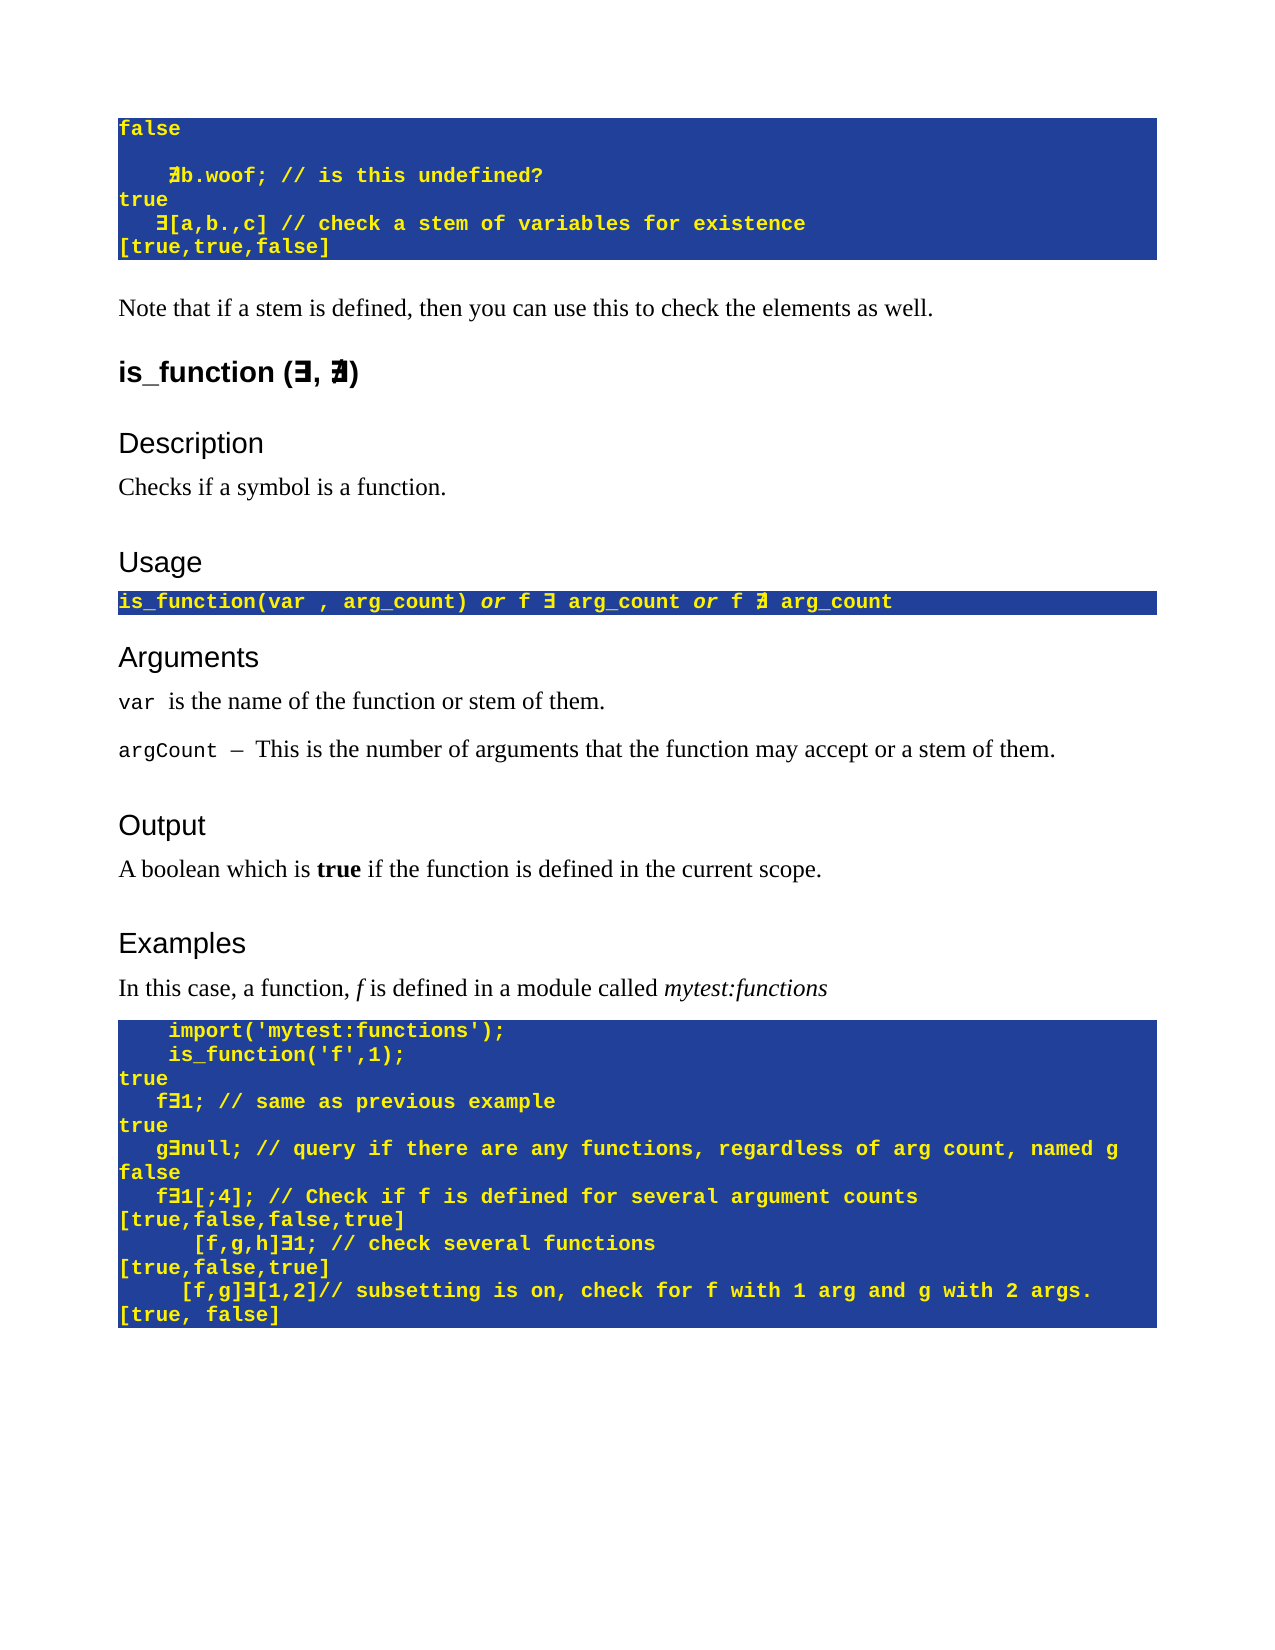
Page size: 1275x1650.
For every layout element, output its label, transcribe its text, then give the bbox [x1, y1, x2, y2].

text A boolean which is true if the function is defined in the current scope. [118, 854, 1157, 883]
subtitle Arguments [118, 640, 1157, 673]
text true [118, 1067, 1157, 1091]
subtitle Usage [118, 545, 1157, 579]
text true [118, 189, 1157, 213]
text f∃1[;4]; // Check if f is defined for several argument counts [118, 1186, 1157, 1209]
text g∃null; // query if there are any functions, regardless of arg count, named g [118, 1138, 1157, 1162]
text Checks if a symbol is a function. [118, 472, 1157, 501]
subtitle is_function (∃, ∄) [118, 355, 1157, 389]
text [f,g]∃[1,2]// subsetting is on, check for f with 1 arg and g with 2 args. [118, 1280, 1157, 1304]
text In this case, a function, f is defined in a module called mytest:functions [118, 973, 1157, 1001]
text [true,true,false] [118, 236, 1157, 260]
text import('mytest:functions'); [118, 1020, 1157, 1044]
text false [118, 1162, 1157, 1186]
text [true,false,false,true] [118, 1209, 1157, 1233]
text ∃[a,b.,c] // check a stem of variables for existence [118, 213, 1157, 236]
subtitle Examples [118, 927, 1157, 960]
text Note that if a stem is defined, then you can use this to check the elements as well. [118, 260, 1157, 322]
subtitle Output [118, 808, 1157, 841]
text [f,g,h]∃1; // check several functions [118, 1233, 1157, 1257]
text is_function('f',1); [118, 1044, 1157, 1067]
text false [118, 118, 1157, 142]
text var is the name of the function or stem of them. [118, 686, 1157, 715]
text [true, false] [118, 1304, 1157, 1328]
text [true,false,true] [118, 1257, 1157, 1280]
text true [118, 1115, 1157, 1138]
text ∄b.woof; // is this undefined? [118, 165, 1157, 189]
subtitle Description [118, 426, 1157, 460]
text f∃1; // same as previous example [118, 1091, 1157, 1115]
text argCount – This is the number of arguments that the function may accept or a stem of them. [118, 734, 1157, 764]
text is_function(var , arg_count) or f ∃ arg_count or f ∄ arg_count [118, 591, 1157, 615]
